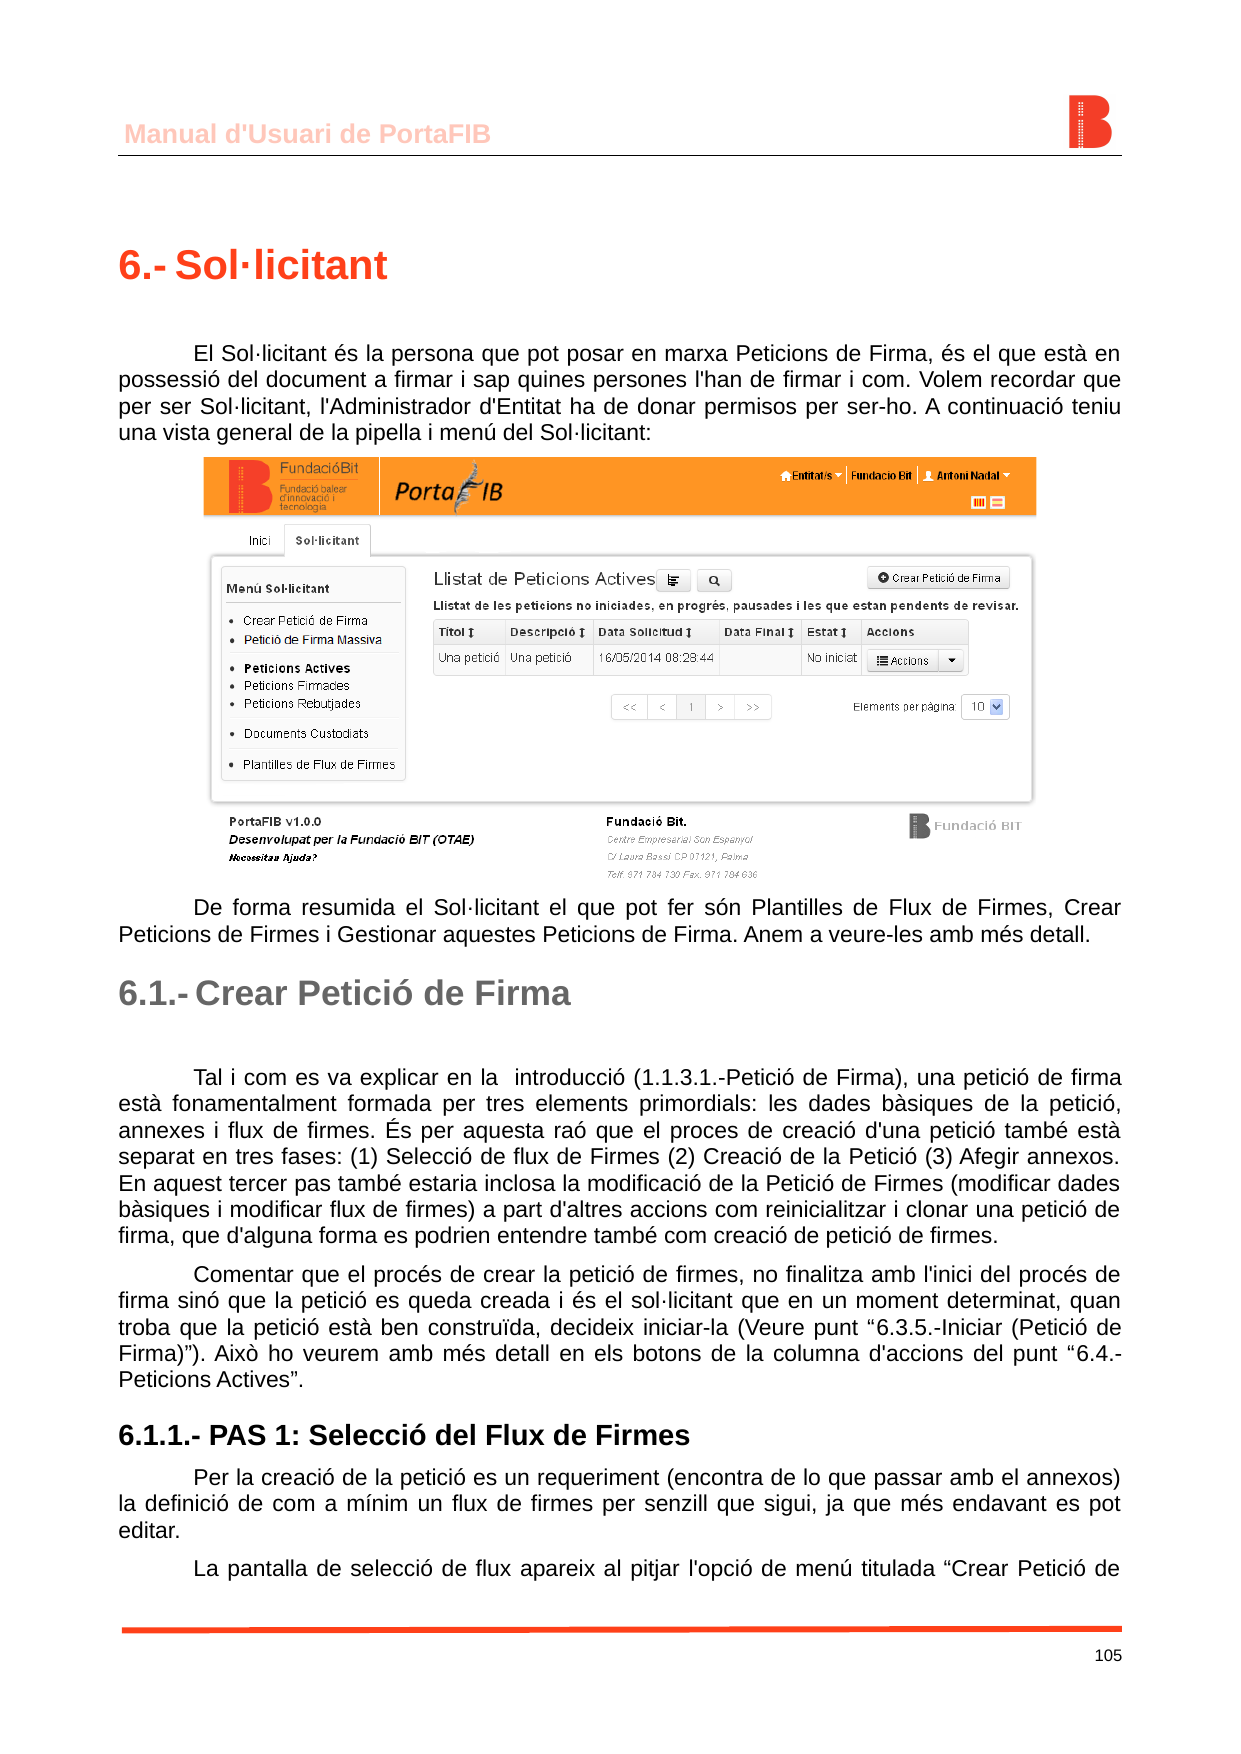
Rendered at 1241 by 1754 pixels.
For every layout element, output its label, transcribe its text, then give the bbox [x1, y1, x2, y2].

text De forma resumida el Sol·licitant el que pot fer són Plantilles de Flux de Firmes, Crear Peticions de Firmes i Gestionar aquestes Peticions de Firma. Anem a veure-les amb més detall. [118, 894, 1122, 947]
text Comentar que el procés de crear la petició de firmes, no finalitza amb l'inici del procés de firma sinó que la petició es queda creada i és el sol·licitant que en un moment determinat, quan troba que la petició està ben construïda, decideix iniciar-la (Veure punt “6.3.5.-Iniciar (Petició de Firma)”). Això ho veurem amb més detall en els botons de la columna d'accions del punt “6.4.-Peticions Actives”. [118, 1261, 1122, 1393]
text Per la creació de la petició es un requeriment (encontra de lo que passar amb el annexos) la definició de com a mínim un flux de firmes per senzill que sigui, ja que més endavant es pot editar. [118, 1464, 1122, 1543]
text La pantalla de selecció de flux apareix al pitjar l'opció de menú titulada “Crear Petició de [118, 1555, 1122, 1582]
text Tal i com es va explicar en la introducció (1.1.3.1.-Petició de Firma), una petició de firma està fonamentalment formada per tres elements primordials: les dades bàsiques de la petició, annexes i flux de firmes. És per aquesta raó que el proces de creació d'una petició també està separat en tres fases: (1) Selecció de flux de Firmes (2) Creació de la Petició (3) Afegir annexos. En aquest tercer pas també estaria inclosa la modificació de la Petició de Firmes (modificar dades bàsiques i modificar flux de firmes) a part d'altres accions com reinicialitzar i clonar una petició de firma, que d'alguna forma es podrien entendre també com creació de petició de firmes. [118, 1064, 1122, 1248]
subtitle PAS 1: Selecció del Flux de Firmes [118, 1418, 1122, 1451]
picture [1063, 94, 1117, 150]
subtitle Crear Petició de Firma [118, 972, 1122, 1013]
subtitle Sol·licitant [118, 241, 1122, 289]
picture [203, 457, 1037, 882]
text El Sol·licitant és la persona que pot posar en marxa Peticions de Firma, és el que està en possessió del document a firmar i sap quines persones l'han de firmar i com. Volem recordar que per ser Sol·licitant, l'Administrador d'Entitat ha de donar permisos per ser-ho. A continuació teniu una vista general de la pipella i menú del Sol·licitant: [118, 340, 1122, 445]
